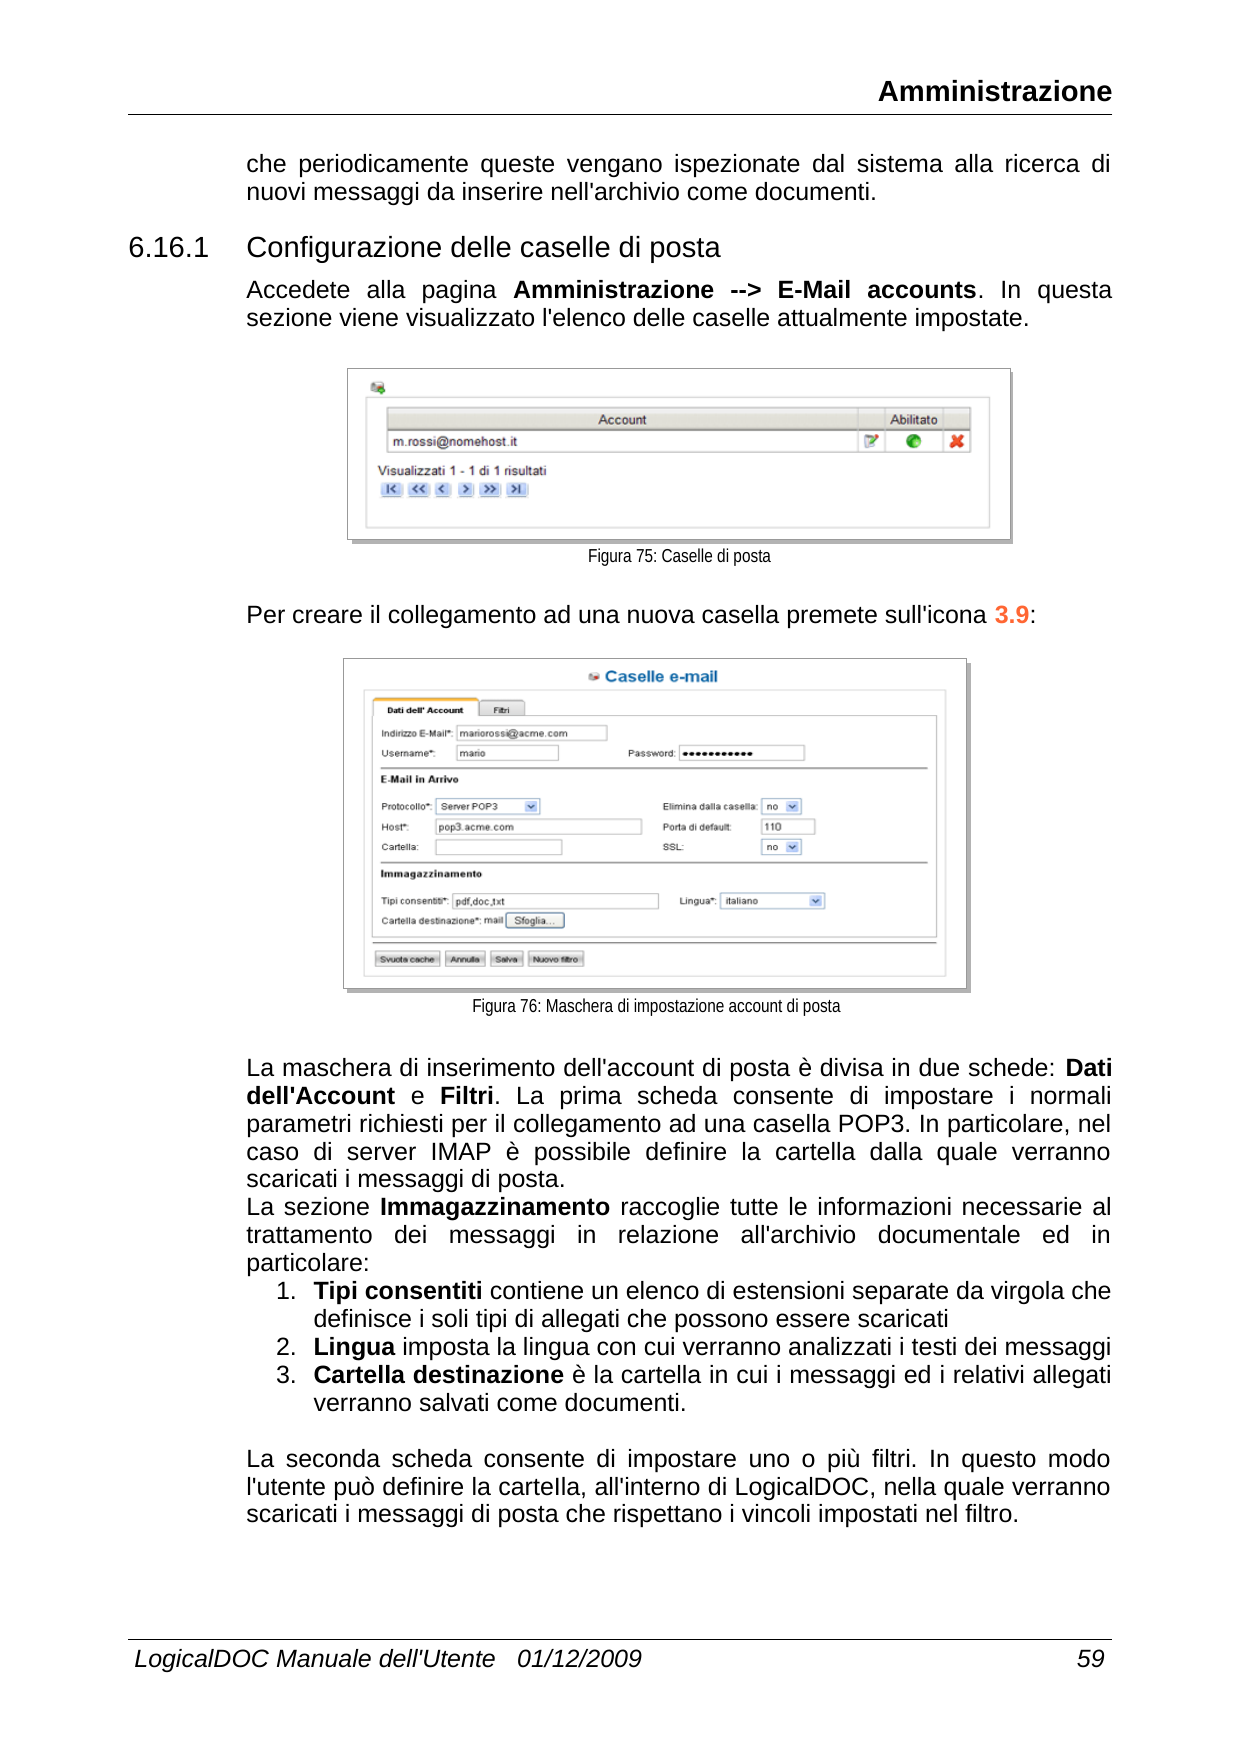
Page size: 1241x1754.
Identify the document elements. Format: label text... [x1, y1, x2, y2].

text Accedete alla pagina Amministrazione --> E-Mail accounts. In questa sezione viene visualizzato l'elenco delle caselle attualmente impostate. [246, 276, 1112, 331]
text La sezione Immagazzinamento raccoglie tutte le informazioni necessarie al trattamento dei messaggi in relazione all'archivio documentale ed in particolare: [246, 1193, 1112, 1277]
text Figura 75: Caselle di posta [347, 540, 1012, 566]
text Per creare il collegamento ad una nuova casella premete sull'icona 3.9: [246, 601, 1112, 629]
text La seconda scheda consente di impostare uno o più filtri. In questo modo l'utente può definire la carteIla, all'interno di LogicalDOC, nella quale verranno scaricati i messaggi di posta che rispettano i vincoli impostati nel filtro. [246, 1444, 1112, 1528]
subtitle Configurazione delle caselle di posta [128, 231, 1112, 263]
list Lingua imposta la lingua con cui verranno analizzati i testi dei messaggi [276, 1333, 1112, 1361]
list Cartella destinazione è la cartella in cui i messaggi ed i relativi allegati verranno salvati come documenti. [276, 1361, 1112, 1416]
list Tipi consentiti contiene un elenco di estensioni separate da virgola che definisce i soli tipi di allegati che possono essere scaricati [276, 1277, 1112, 1333]
text che periodicamente queste vengano ispezionate dal sistema alla ricerca di nuovi messaggi da inserire nell'archivio come documenti. [246, 150, 1112, 206]
text Figura 76: Maschera di impostazione account di posta [343, 989, 970, 1016]
text La maschera di inserimento dell'account di posta è divisa in due schede: Dati dell'Account e Filtri. La prima scheda consente di impostare i normali parametri richiesti per il collegamento ad una casella POP3. In particolare, nel caso di server IMAP è possibile definire la cartella dalla quale verranno scaricati i messaggi di posta. [246, 1053, 1112, 1193]
